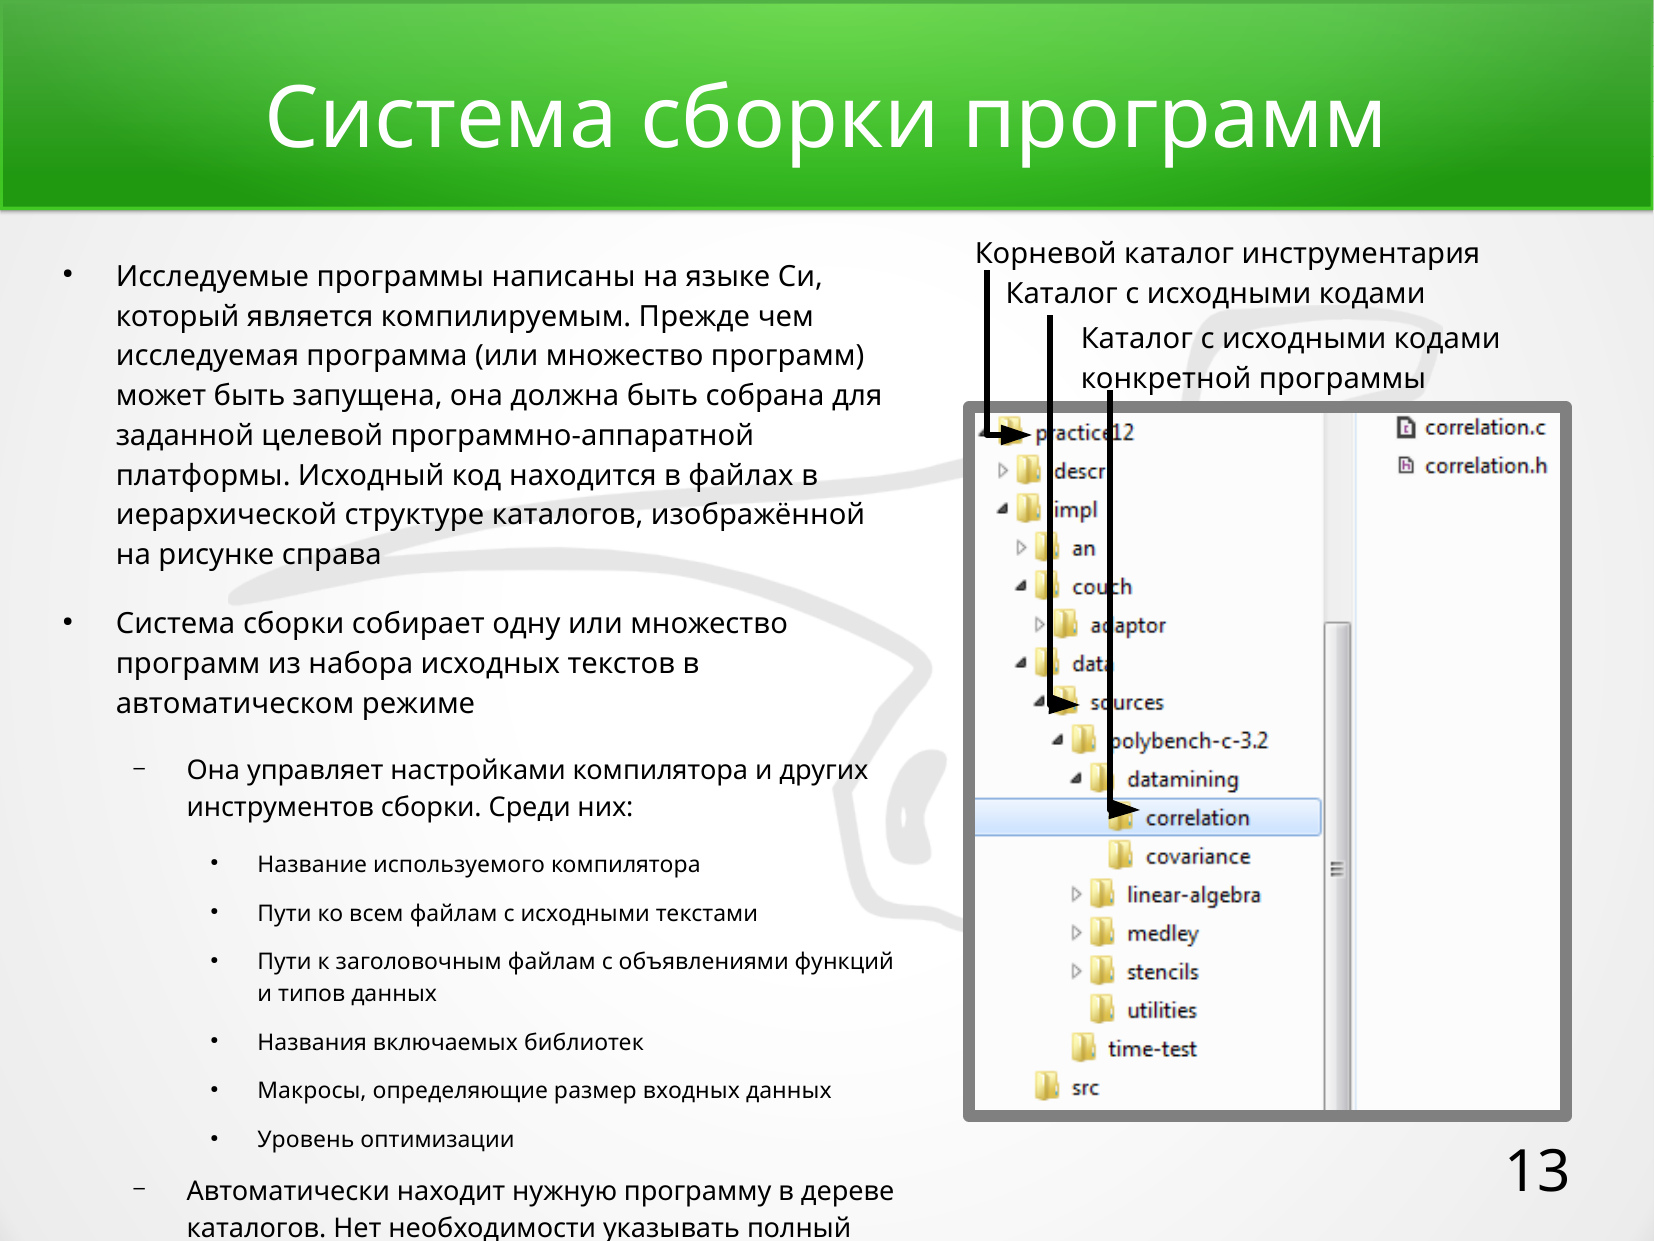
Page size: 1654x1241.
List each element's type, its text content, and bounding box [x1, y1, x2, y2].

text_box Корневой каталог инструментария [960, 225, 1455, 275]
picture [1053, 316, 1443, 401]
list Исследуемые программы написаны на языке Си, который является компилируемым. Прежде чем исследуемая программа (или множество программ) может быть запущена, она должна быть собрана для заданной целевой программно-аппаратной платформы. Исходный код находится в файлах в иерархической структуре каталогов, изображённой на рисунке справа Система сборки собирает одну или множество программ из набора исходных текстов в автоматическом режиме Она управляет настройками компилятора и других инструментов сборки. Среди них: Название используемого компилятора Пути ко всем файлам с исходными текстами Пути к заголовочным файлам с объявлениями функций и типов данных Названия включаемых библиотек Макросы, определяющие размер входных данных Уровень оптимизации Автоматически находит нужную программу в дереве каталогов. Нет необходимости указывать полный путь к файлам исходных кодов, достаточно указать название программы (вместо пути “data/sources/polybench-c-3.2/datamining/correlation/correlation.c” достаточно указать название программы “correlation” [45, 255, 901, 1201]
title Система сборки программ [82, 49, 1571, 179]
picture [990, 316, 1047, 401]
text_box Каталог с исходными кодами конкретной программы [1066, 310, 1621, 361]
picture [975, 413, 1561, 1111]
text_box Каталог с исходными кодами [990, 265, 1410, 316]
picture [901, 305, 984, 949]
picture [1410, 305, 1443, 310]
